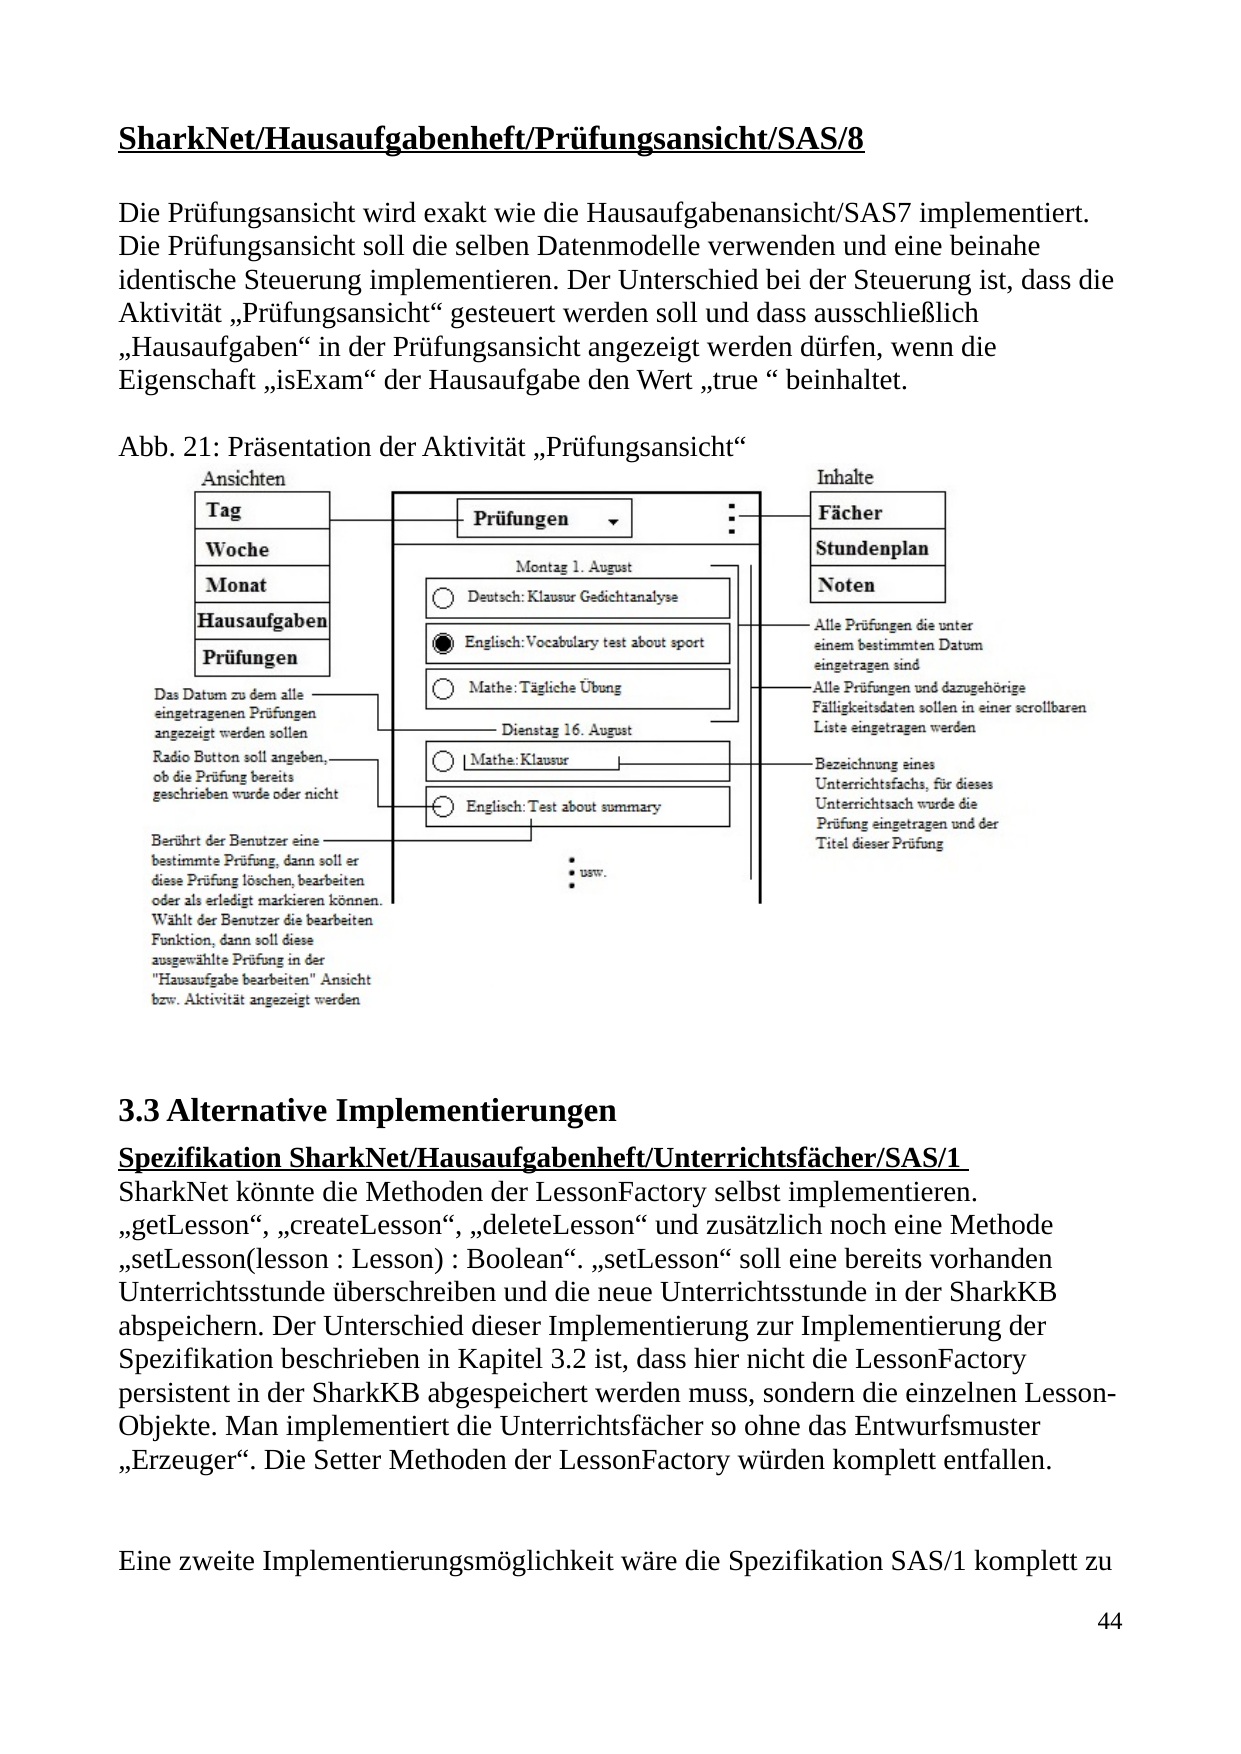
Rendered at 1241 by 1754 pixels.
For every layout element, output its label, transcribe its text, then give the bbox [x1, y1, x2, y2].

subtitle SharkNet/Hausaufgabenheft/Prüfungsansicht/SAS/8 [118, 118, 1122, 156]
subtitle Die Prüfungsansicht wird exakt wie die Hausaufgabenansicht/SAS7 implementiert. Die Prüfungsansicht soll die selben Datenmodelle verwenden und eine beinahe identische Steuerung implementieren. Der Unterschied bei der Steuerung ist, dass die Aktivität „Prüfungsansicht“ gesteuert werden soll und dass ausschließlich „Hausaufgaben“ in der Prüfungsansicht angezeigt werden dürfen, wenn die Eigenschaft „isExam“ der Hausaufgabe den Wert „true “ beinhaltet. [118, 195, 1122, 396]
subtitle 3.3 Alternative Implementierungen [118, 1090, 1122, 1128]
text Spezifikation SharkNet/Hausaufgabenheft/Unterrichtsfächer/SAS/1 [118, 1140, 1122, 1174]
subtitle Abb. 21: Präsentation der Aktivität „Prüfungsansicht“ [118, 429, 1122, 463]
text Eine zweite Implementierungsmöglichkeit wäre die Spezifikation SAS/1 komplett zu [118, 1543, 1122, 1576]
text SharkNet könnte die Methoden der LessonFactory selbst implementieren. „getLesson“, „createLesson“, „deleteLesson“ und zusätzlich noch eine Methode „setLesson(lesson : Lesson) : Boolean“. „setLesson“ soll eine bereits vorhanden Unterrichtsstunde überschreiben und die neue Unterrichtsstunde in der SharkKB abspeichern. Der Unterschied dieser Implementierung zur Implementierung der Spezifikation beschrieben in Kapitel 3.2 ist, dass hier nicht die LessonFactory persistent in der SharkKB abgespeichert werden muss, sondern die einzelnen Lesson-Objekte. Man implementiert die Unterrichtsfächer so ohne das Entwurfsmuster „Erzeuger“. Die Setter Methoden der LessonFactory würden komplett entfallen. [118, 1174, 1122, 1476]
picture [142, 463, 1098, 1016]
